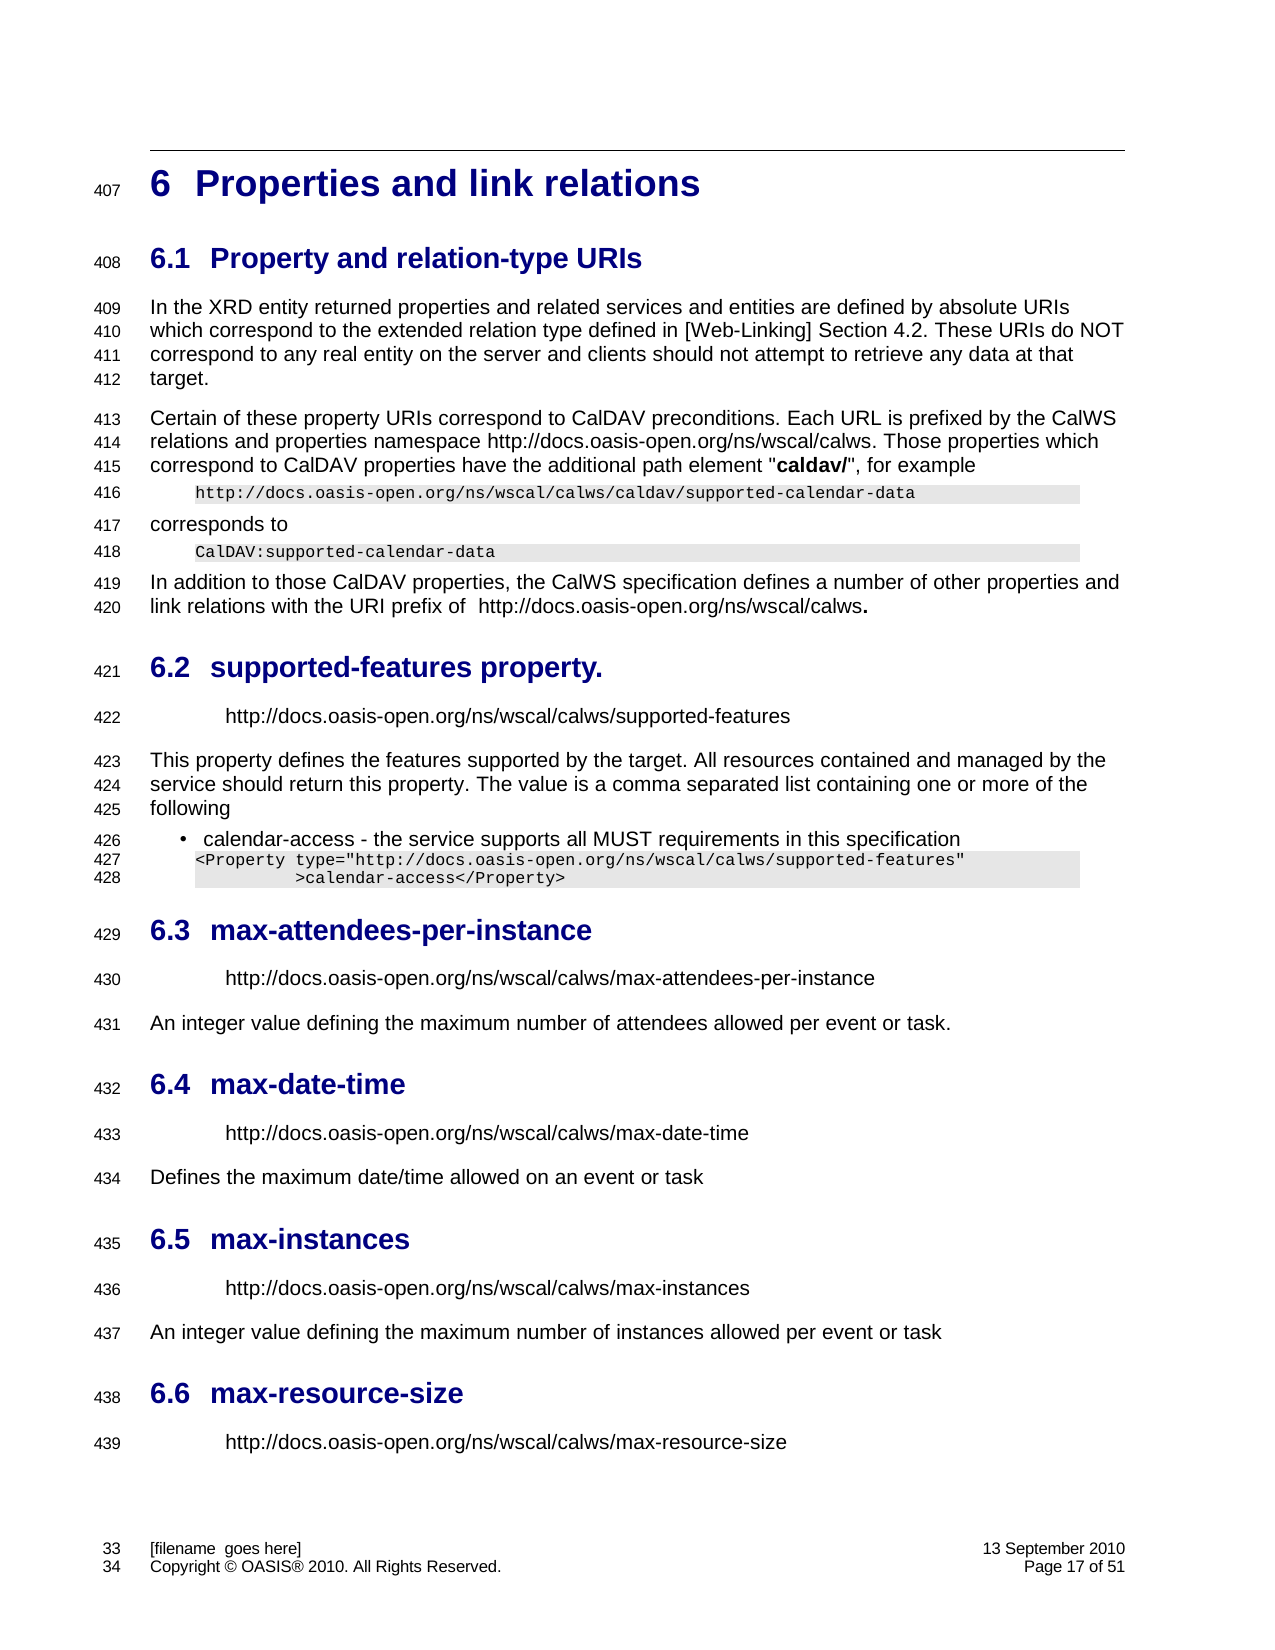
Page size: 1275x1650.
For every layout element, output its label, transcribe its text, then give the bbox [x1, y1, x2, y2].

subtitle supported-features property. [150, 651, 1125, 684]
text Defines the maximum date/time allowed on an event or task [150, 1166, 1125, 1189]
text corresponds to [150, 512, 1125, 536]
text Certain of these property URIs correspond to CalDAV preconditions. Each URL is prefixed by the CalWS relations and properties namespace http://docs.oasis-open.org/ns/wscal/calws. Those properties which correspond to CalDAV properties have the additional path element "caldav/", for example [150, 406, 1125, 477]
text In addition to those CalDAV properties, the CalWS specification defines a number of other properties and link relations with the URI prefix of http://docs.oasis-open.org/ns/wscal/calws. [150, 571, 1125, 618]
subtitle Property and relation-type URIs [150, 242, 1125, 274]
subtitle max-attendees-per-instance [150, 913, 1125, 946]
text http://docs.oasis-open.org/ns/wscal/calws/caldav/supported-calendar-data [195, 485, 1080, 504]
text http://docs.oasis-open.org/ns/wscal/calws/max-resource-size [225, 1431, 1125, 1454]
subtitle max-resource-size [150, 1377, 1125, 1410]
text >calendar-access</Property> [195, 870, 1080, 888]
subtitle max-date-time [150, 1068, 1125, 1101]
subtitle Properties and link relations [150, 151, 1125, 204]
text http://docs.oasis-open.org/ns/wscal/calws/max-date-time [225, 1121, 1125, 1145]
text In the XRD entity returned properties and related services and entities are defined by absolute URIs which correspond to the extended relation type defined in [Web-Linking] Section 4.2. These URIs do NOT correspond to any real entity on the server and clients should not attempt to retrieve any data at that target. [150, 295, 1125, 389]
text http://docs.oasis-open.org/ns/wscal/calws/supported-features [225, 704, 1125, 728]
text http://docs.oasis-open.org/ns/wscal/calws/max-attendees-per-instance [225, 967, 1125, 990]
text This property defines the features supported by the target. All resources contained and managed by the service should return this property. The value is a comma separated list containing one or more of the following [150, 749, 1125, 819]
subtitle max-instances [150, 1223, 1125, 1255]
text An integer value defining the maximum number of instances allowed per event or task [150, 1320, 1125, 1344]
text <Property type="http://docs.oasis-open.org/ns/wscal/calws/supported-features" [195, 851, 1080, 870]
text CalDAV:supported-calendar-data [195, 544, 1080, 562]
text An integer value defining the maximum number of attendees allowed per event or task. [150, 1011, 1125, 1035]
text http://docs.oasis-open.org/ns/wscal/calws/max-instances [225, 1276, 1125, 1299]
list calendar-access - the service supports all MUST requirements in this specification [150, 828, 1125, 851]
